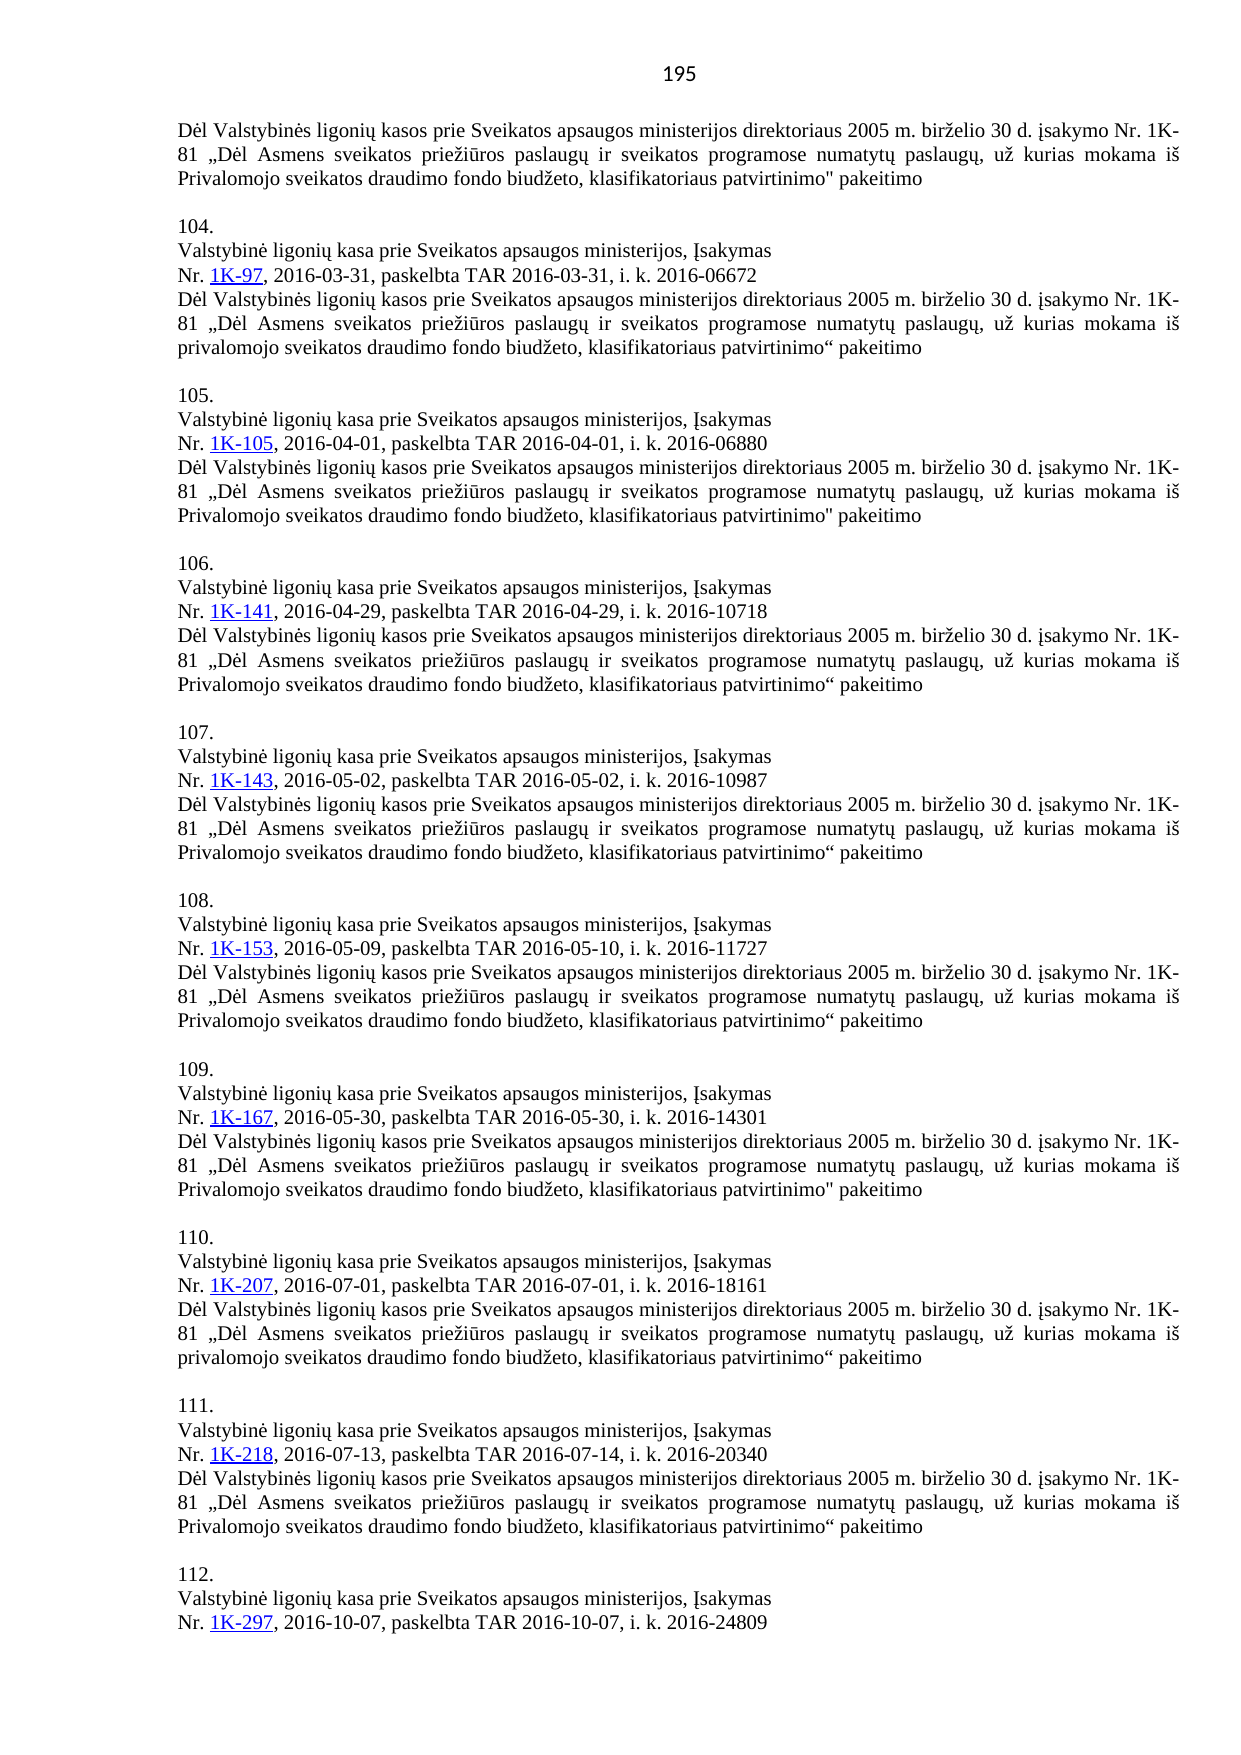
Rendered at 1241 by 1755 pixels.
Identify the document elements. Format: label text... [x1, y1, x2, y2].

text 112. [177, 1562, 1181, 1586]
text Dėl Valstybinės ligonių kasos prie Sveikatos apsaugos ministerijos direktoriaus 2005 m. birželio 30 d. įsakymo Nr. 1K-81 „Dėl Asmens sveikatos priežiūros paslaugų ir sveikatos programose numatytų paslaugų, už kurias mokama iš Privalomojo sveikatos draudimo fondo biudžeto, klasifikatoriaus patvirtinimo'' pakeitimo [177, 455, 1181, 527]
text Valstybinė ligonių kasa prie Sveikatos apsaugos ministerijos, Įsakymas [177, 407, 1181, 431]
text Nr. 1K-207, 2016-07-01, paskelbta TAR 2016-07-01, i. k. 2016-18161 [177, 1273, 1181, 1297]
text Dėl Valstybinės ligonių kasos prie Sveikatos apsaugos ministerijos direktoriaus 2005 m. birželio 30 d. įsakymo Nr. 1K-81 „Dėl Asmens sveikatos priežiūros paslaugų ir sveikatos programose numatytų paslaugų, už kurias mokama iš Privalomojo sveikatos draudimo fondo biudžeto, klasifikatoriaus patvirtinimo“ pakeitimo [177, 1466, 1181, 1538]
text 108. [177, 888, 1181, 912]
text Nr. 1K-153, 2016-05-09, paskelbta TAR 2016-05-10, i. k. 2016-11727 [177, 936, 1181, 960]
text Dėl Valstybinės ligonių kasos prie Sveikatos apsaugos ministerijos direktoriaus 2005 m. birželio 30 d. įsakymo Nr. 1K-81 „Dėl Asmens sveikatos priežiūros paslaugų ir sveikatos programose numatytų paslaugų, už kurias mokama iš Privalomojo sveikatos draudimo fondo biudžeto, klasifikatoriaus patvirtinimo" pakeitimo [177, 118, 1181, 190]
text Valstybinė ligonių kasa prie Sveikatos apsaugos ministerijos, Įsakymas [177, 1081, 1181, 1105]
text Valstybinė ligonių kasa prie Sveikatos apsaugos ministerijos, Įsakymas [177, 1417, 1181, 1442]
text 107. [177, 720, 1181, 744]
text Nr. 1K-218, 2016-07-13, paskelbta TAR 2016-07-14, i. k. 2016-20340 [177, 1442, 1181, 1466]
text Nr. 1K-143, 2016-05-02, paskelbta TAR 2016-05-02, i. k. 2016-10987 [177, 768, 1181, 792]
text Dėl Valstybinės ligonių kasos prie Sveikatos apsaugos ministerijos direktoriaus 2005 m. birželio 30 d. įsakymo Nr. 1K-81 „Dėl Asmens sveikatos priežiūros paslaugų ir sveikatos programose numatytų paslaugų, už kurias mokama iš Privalomojo sveikatos draudimo fondo biudžeto, klasifikatoriaus patvirtinimo" pakeitimo [177, 1129, 1181, 1201]
text Valstybinė ligonių kasa prie Sveikatos apsaugos ministerijos, Įsakymas [177, 238, 1181, 262]
text Valstybinė ligonių kasa prie Sveikatos apsaugos ministerijos, Įsakymas [177, 1586, 1181, 1610]
text Nr. 1K-141, 2016-04-29, paskelbta TAR 2016-04-29, i. k. 2016-10718 [177, 599, 1181, 623]
text 111. [177, 1393, 1181, 1417]
text Dėl Valstybinės ligonių kasos prie Sveikatos apsaugos ministerijos direktoriaus 2005 m. birželio 30 d. įsakymo Nr. 1K-81 „Dėl Asmens sveikatos priežiūros paslaugų ir sveikatos programose numatytų paslaugų, už kurias mokama iš Privalomojo sveikatos draudimo fondo biudžeto, klasifikatoriaus patvirtinimo“ pakeitimo [177, 792, 1181, 864]
text Valstybinė ligonių kasa prie Sveikatos apsaugos ministerijos, Įsakymas [177, 744, 1181, 768]
text Dėl Valstybinės ligonių kasos prie Sveikatos apsaugos ministerijos direktoriaus 2005 m. birželio 30 d. įsakymo Nr. 1K-81 „Dėl Asmens sveikatos priežiūros paslaugų ir sveikatos programose numatytų paslaugų, už kurias mokama iš privalomojo sveikatos draudimo fondo biudžeto, klasifikatoriaus patvirtinimo“ pakeitimo [177, 1297, 1181, 1369]
text 109. [177, 1057, 1181, 1081]
text Nr. 1K-105, 2016-04-01, paskelbta TAR 2016-04-01, i. k. 2016-06880 [177, 431, 1181, 455]
text Valstybinė ligonių kasa prie Sveikatos apsaugos ministerijos, Įsakymas [177, 912, 1181, 936]
text 105. [177, 383, 1181, 407]
text Dėl Valstybinės ligonių kasos prie Sveikatos apsaugos ministerijos direktoriaus 2005 m. birželio 30 d. įsakymo Nr. 1K-81 „Dėl Asmens sveikatos priežiūros paslaugų ir sveikatos programose numatytų paslaugų, už kurias mokama iš Privalomojo sveikatos draudimo fondo biudžeto, klasifikatoriaus patvirtinimo“ pakeitimo [177, 623, 1181, 696]
text 104. [177, 214, 1181, 238]
text 106. [177, 551, 1181, 575]
text 110. [177, 1225, 1181, 1249]
text Nr. 1K-297, 2016-10-07, paskelbta TAR 2016-10-07, i. k. 2016-24809 [177, 1610, 1181, 1634]
text Dėl Valstybinės ligonių kasos prie Sveikatos apsaugos ministerijos direktoriaus 2005 m. birželio 30 d. įsakymo Nr. 1K-81 „Dėl Asmens sveikatos priežiūros paslaugų ir sveikatos programose numatytų paslaugų, už kurias mokama iš privalomojo sveikatos draudimo fondo biudžeto, klasifikatoriaus patvirtinimo“ pakeitimo [177, 287, 1181, 359]
text Valstybinė ligonių kasa prie Sveikatos apsaugos ministerijos, Įsakymas [177, 1249, 1181, 1273]
text Nr. 1K-97, 2016-03-31, paskelbta TAR 2016-03-31, i. k. 2016-06672 [177, 262, 1181, 287]
text Nr. 1K-167, 2016-05-30, paskelbta TAR 2016-05-30, i. k. 2016-14301 [177, 1105, 1181, 1129]
text Dėl Valstybinės ligonių kasos prie Sveikatos apsaugos ministerijos direktoriaus 2005 m. birželio 30 d. įsakymo Nr. 1K-81 „Dėl Asmens sveikatos priežiūros paslaugų ir sveikatos programose numatytų paslaugų, už kurias mokama iš Privalomojo sveikatos draudimo fondo biudžeto, klasifikatoriaus patvirtinimo“ pakeitimo [177, 960, 1181, 1032]
text Valstybinė ligonių kasa prie Sveikatos apsaugos ministerijos, Įsakymas [177, 575, 1181, 599]
